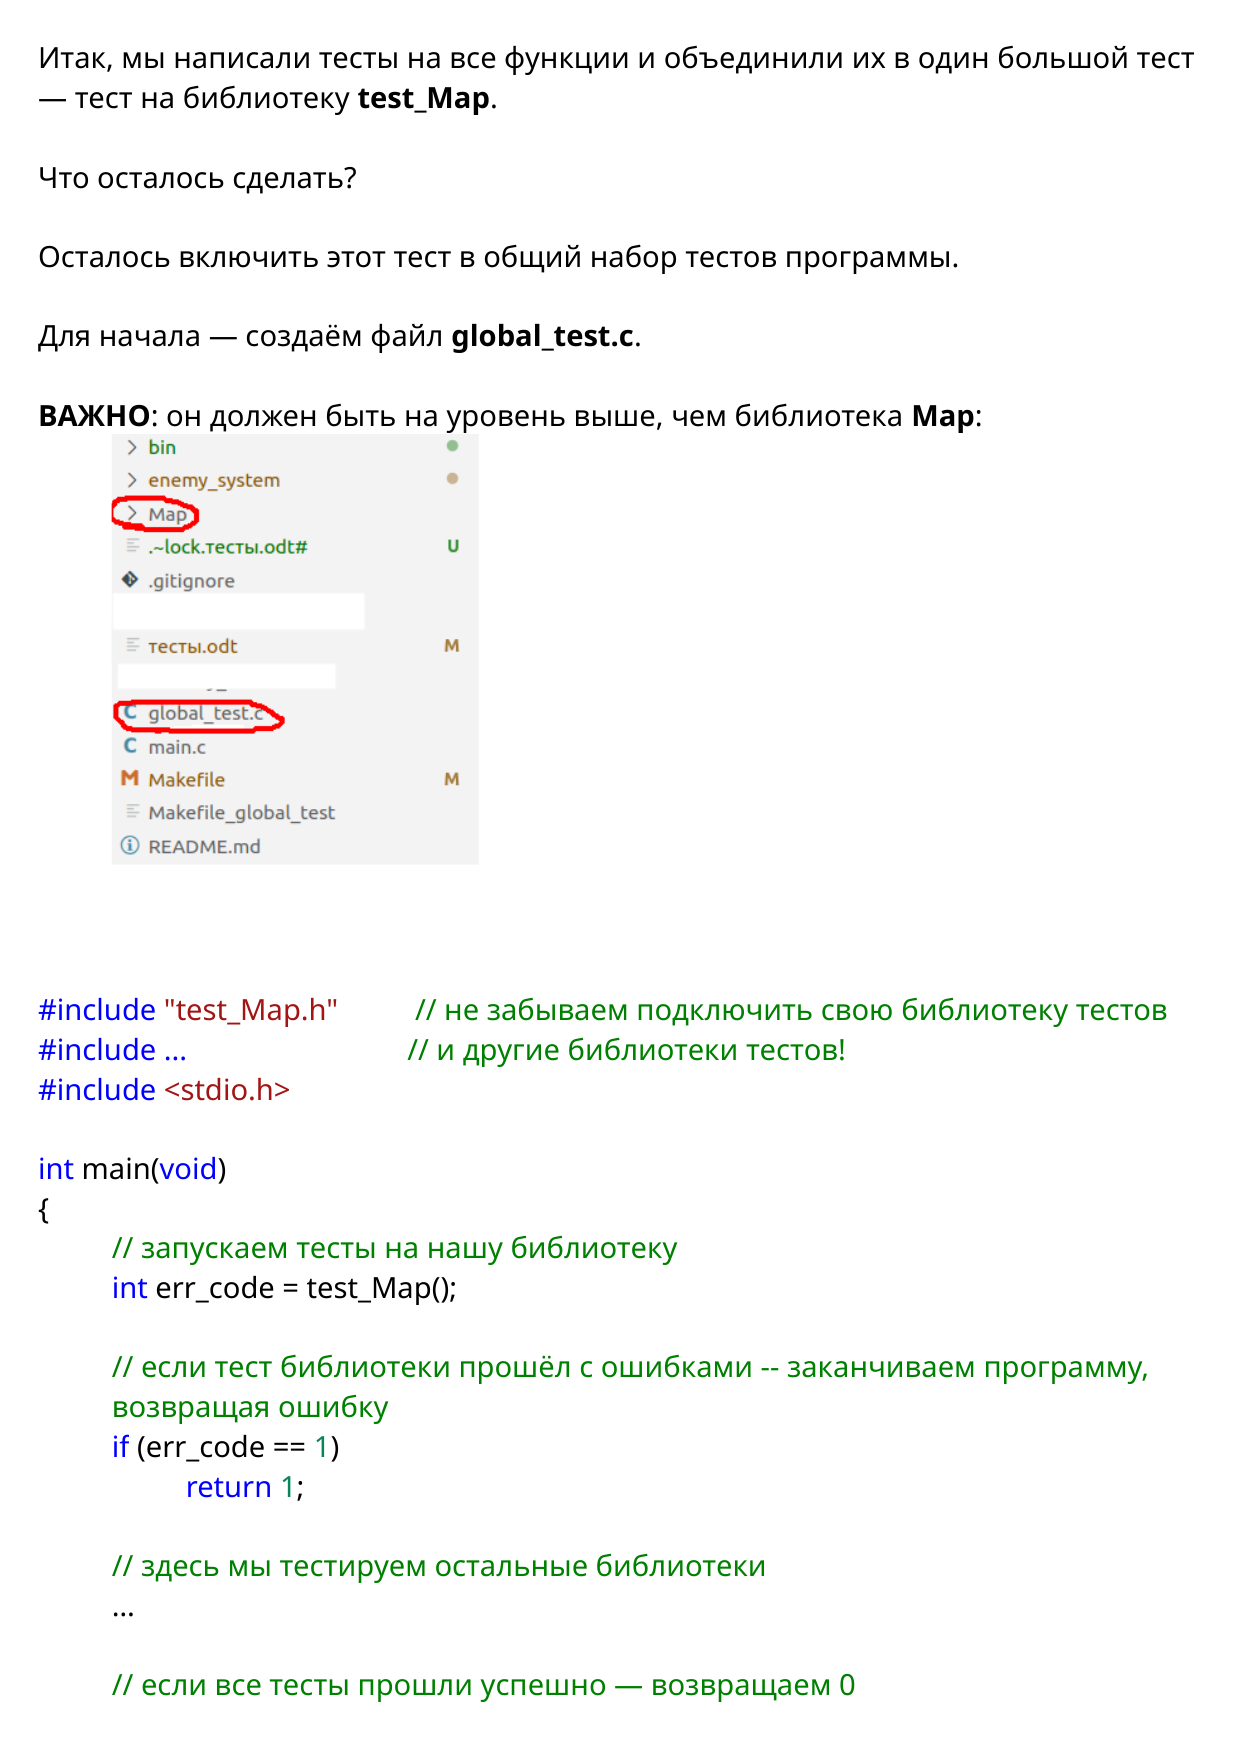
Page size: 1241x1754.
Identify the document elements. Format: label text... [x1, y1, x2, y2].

text int main(void) [38, 1148, 1202, 1188]
text // если тест библиотеки прошёл с ошибками -- заканчиваем программу, возвращая ошибку [38, 1347, 1202, 1426]
text … [38, 1585, 1202, 1624]
text #include ... // и другие библиотеки тестов! [38, 1029, 1202, 1069]
text { [38, 1188, 1202, 1228]
text ВАЖНО: он должен быть на уровень выше, чем библиотека Map: [38, 395, 1202, 435]
text // здесь мы тестируем остальные библиотеки [38, 1545, 1202, 1585]
text Осталось включить этот тест в общий набор тестов программы. [38, 236, 1202, 276]
picture [111, 434, 480, 871]
text return 1; [38, 1466, 1202, 1506]
text Итак, мы написали тесты на все функции и объединили их в один большой тест — тест на библиотеку test_Map. [38, 38, 1202, 117]
text // если все тесты прошли успешно — возвращаем 0 [38, 1664, 1202, 1704]
text if (err_code == 1) [38, 1426, 1202, 1466]
text int err_code = test_Map(); [38, 1267, 1202, 1307]
text #include "test_Map.h" // не забываем подключить свою библиотеку тестов [38, 989, 1202, 1029]
text Для начала — создаём файл global_test.c. [38, 316, 1202, 355]
text #include <stdio.h> [38, 1069, 1202, 1109]
text Что осталось сделать? [38, 157, 1202, 197]
text // запускаем тесты на нашу библиотеку [38, 1228, 1202, 1267]
